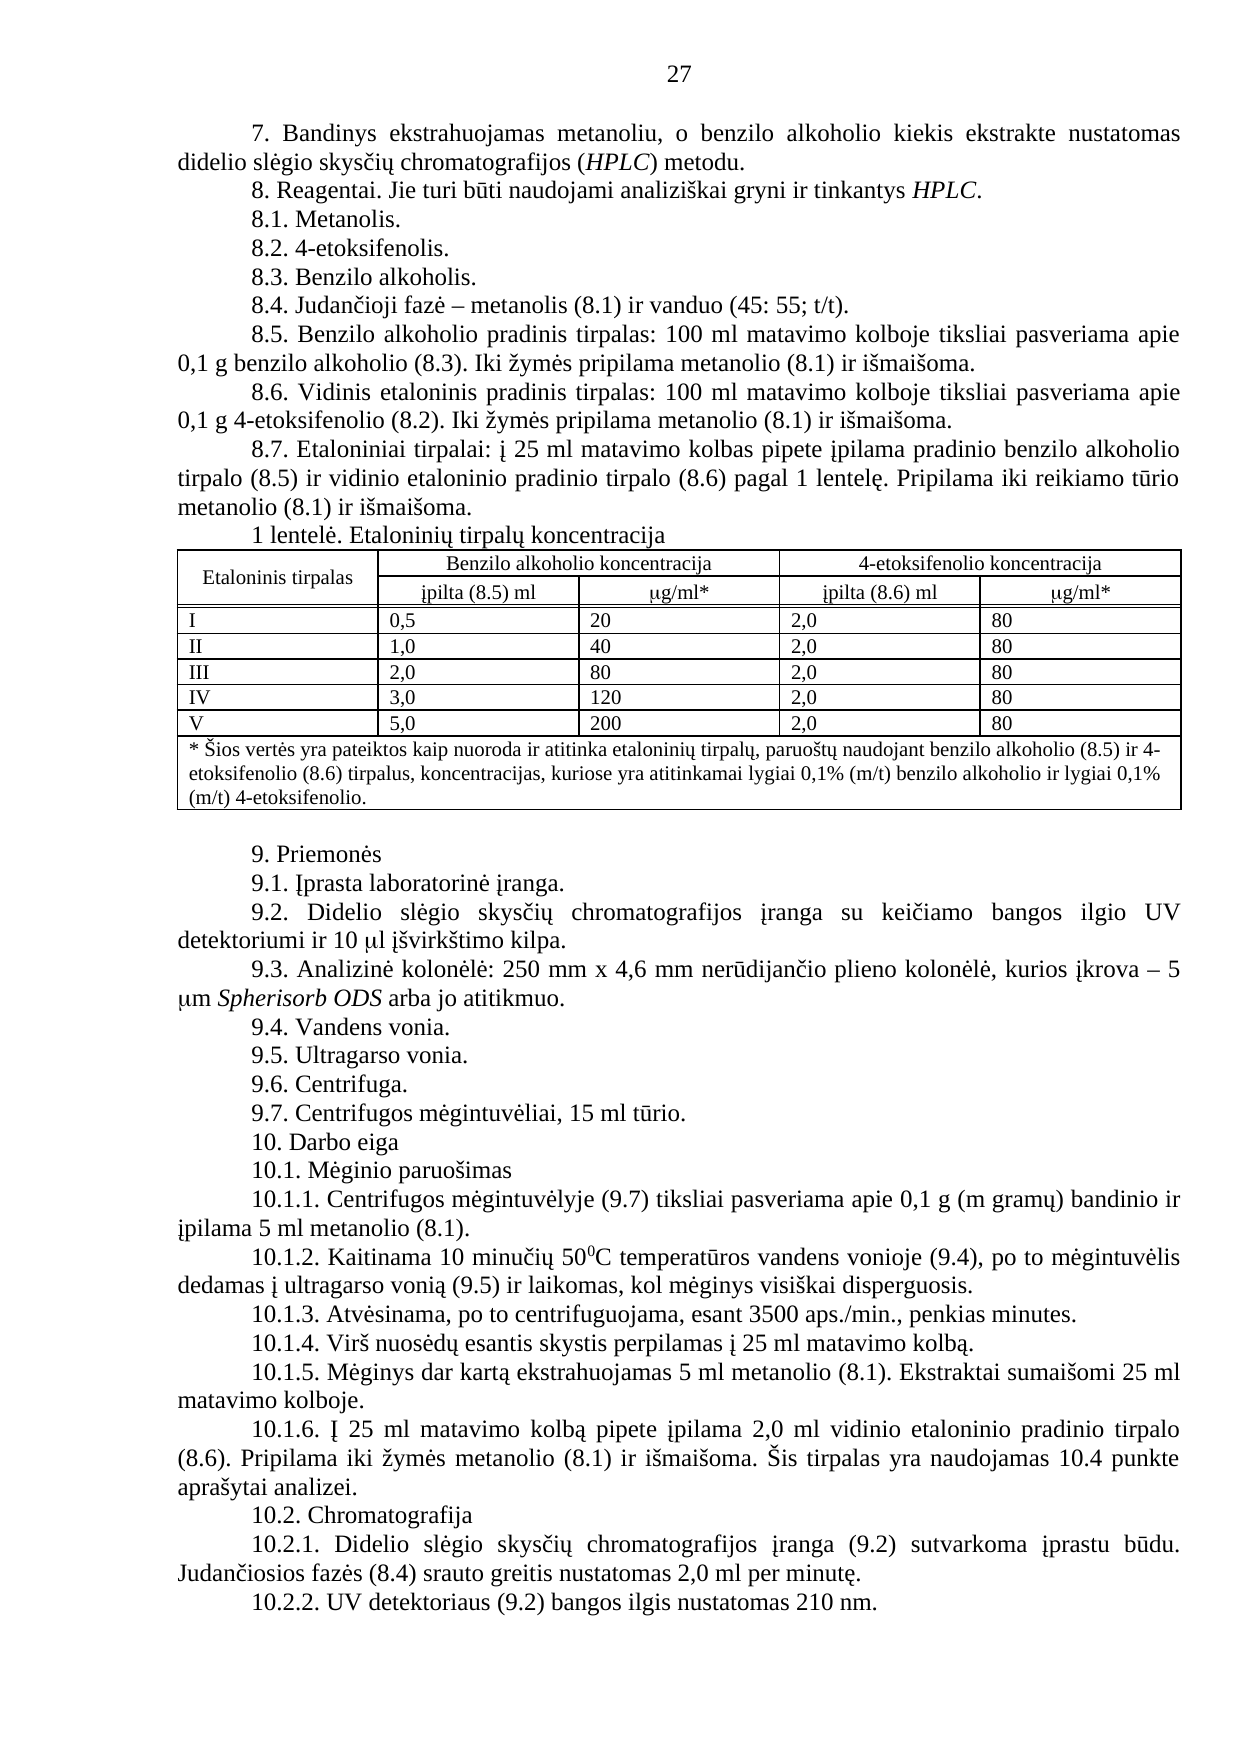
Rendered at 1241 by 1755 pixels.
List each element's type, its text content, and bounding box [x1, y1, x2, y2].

table_cell 80 [981, 685, 1180, 709]
table_cell 2,0 [780, 685, 979, 709]
table_cell II [178, 634, 377, 658]
table_cell 80 [981, 711, 1180, 735]
table_header Etaloninis tirpalas [178, 551, 377, 604]
text 8.1. Metanolis. [177, 204, 1181, 233]
table_cell 3,0 [379, 685, 578, 709]
table_cell 80 [981, 660, 1180, 684]
table_header Benzilo alkoholio koncentracija [379, 551, 779, 575]
text 7. Bandinys ekstrahuojamas metanoliu, o benzilo alkoholio kiekis ekstrakte nustatomas didelio slėgio skysčių chromatografijos (HPLC) metodu. [177, 118, 1181, 176]
text 10.1.5. Mėginys dar kartą ekstrahuojamas 5 ml metanolio (8.1). Ekstraktai sumaišomi 25 ml matavimo kolboje. [177, 1357, 1181, 1414]
text 9.6. Centrifuga. [177, 1069, 1181, 1098]
table_cell 2,0 [780, 711, 979, 735]
table_cell 80 [580, 660, 779, 684]
text 8. Reagentai. Jie turi būti naudojami analiziškai gryni ir tinkantys HPLC. [177, 176, 1181, 204]
table_cell V [178, 711, 377, 735]
table_cell 2,0 [379, 660, 578, 684]
table_cell 20 [580, 608, 779, 632]
text 9.5. Ultragarso vonia. [177, 1040, 1181, 1069]
text 8.4. Judančioji fazė – metanolis (8.1) ir vanduo (45: 55; t/t). [177, 291, 1181, 319]
text 10.2.2. UV detektoriaus (9.2) bangos ilgis nustatomas 210 nm. [177, 1587, 1181, 1615]
text 9.4. Vandens vonia. [177, 1012, 1181, 1040]
table_cell 5,0 [379, 711, 578, 735]
text 1 lentelė. Etaloninių tirpalų koncentracija [177, 521, 1181, 549]
table_cell 120 [580, 685, 779, 709]
table_cell 80 [981, 634, 1180, 658]
table_cell įpilta (8.6) ml [780, 577, 979, 604]
table_cell 80 [981, 608, 1180, 632]
table_cell 2,0 [780, 634, 979, 658]
table_cell g/ml* [981, 577, 1180, 604]
table_cell IV [178, 685, 377, 709]
text 8.5. Benzilo alkoholio pradinis tirpalas: 100 ml matavimo kolboje tiksliai pasveriama apie 0,1 g benzilo alkoholio (8.3). Iki žymės pripilama metanolio (8.1) ir išmaišoma. [177, 319, 1181, 377]
text 9.3. Analizinė kolonėlė: 250 mm x 4,6 mm nerūdijančio plieno kolonėlė, kurios įkrova – 5 m Spherisorb ODS arba jo atitikmuo. [177, 954, 1181, 1012]
table_cell 2,0 [780, 660, 979, 684]
table_header 4-etoksifenolio koncentracija [780, 551, 1180, 575]
table_cell III [178, 660, 377, 684]
table_cell 200 [580, 711, 779, 735]
text 9.2. Didelio slėgio skysčių chromatografijos įranga su keičiamo bangos ilgio UV detektoriumi ir 10 l įšvirkštimo kilpa. [177, 897, 1181, 954]
table_cell 2,0 [780, 608, 979, 632]
text 8.3. Benzilo alkoholis. [177, 262, 1181, 291]
text 8.6. Vidinis etaloninis pradinis tirpalas: 100 ml matavimo kolboje tiksliai pasveriama apie 0,1 g 4-etoksifenolio (8.2). Iki žymės pripilama metanolio (8.1) ir išmaišoma. [177, 377, 1181, 434]
text 10.2. Chromatografija [177, 1500, 1181, 1529]
text 10.1.2. Kaitinama 10 minučių 500C temperatūros vandens vonioje (9.4), po to mėgintuvėlis dedamas į ultragarso vonią (9.5) ir laikomas, kol mėginys visiškai disperguosis. [177, 1242, 1181, 1299]
text 9.1. Įprasta laboratorinė įranga. [177, 868, 1181, 897]
table_cell 0,5 [379, 608, 578, 632]
text 10.1.4. Virš nuosėdų esantis skystis perpilamas į 25 ml matavimo kolbą. [177, 1328, 1181, 1357]
table_cell * Šios vertės yra pateiktos kaip nuoroda ir atitinka etaloninių tirpalų, paruoštų naudojant benzilo alkoholio (8.5) ir 4-etoksifenolio (8.6) tirpalus, koncentracijas, kuriose yra atitinkamai lygiai 0,1% (m/t) benzilo alkoholio ir lygiai 0,1% (m/t) 4-etoksifenolio. [178, 737, 1180, 809]
text 8.2. 4-etoksifenolis. [177, 233, 1181, 262]
text 10.2.1. Didelio slėgio skysčių chromatografijos įranga (9.2) sutvarkoma įprastu būdu. Judančiosios fazės (8.4) srauto greitis nustatomas 2,0 ml per minutę. [177, 1529, 1181, 1587]
table_cell I [178, 608, 377, 632]
text 10.1.6. Į 25 ml matavimo kolbą pipete įpilama 2,0 ml vidinio etaloninio pradinio tirpalo (8.6). Pripilama iki žymės metanolio (8.1) ir išmaišoma. Šis tirpalas yra naudojamas 10.4 punkte aprašytai analizei. [177, 1414, 1181, 1500]
text 10. Darbo eiga [177, 1127, 1181, 1155]
text 9.7. Centrifugos mėgintuvėliai, 15 ml tūrio. [177, 1098, 1181, 1127]
text 10.1. Mėginio paruošimas [177, 1155, 1181, 1184]
text 10.1.1. Centrifugos mėgintuvėlyje (9.7) tiksliai pasveriama apie 0,1 g (m gramų) bandinio ir įpilama 5 ml metanolio (8.1). [177, 1184, 1181, 1242]
text 8.7. Etaloniniai tirpalai: į 25 ml matavimo kolbas pipete įpilama pradinio benzilo alkoholio tirpalo (8.5) ir vidinio etaloninio pradinio tirpalo (8.6) pagal 1 lentelę. Pripilama iki reikiamo tūrio metanolio (8.1) ir išmaišoma. [177, 434, 1181, 521]
table_cell 40 [580, 634, 779, 658]
text 10.1.3. Atvėsinama, po to centrifuguojama, esant 3500 aps./min., penkias minutes. [177, 1299, 1181, 1328]
table_cell įpilta (8.5) ml [379, 577, 578, 604]
table_cell 1,0 [379, 634, 578, 658]
text 9. Priemonės [177, 839, 1181, 868]
table_cell g/ml* [580, 577, 779, 604]
